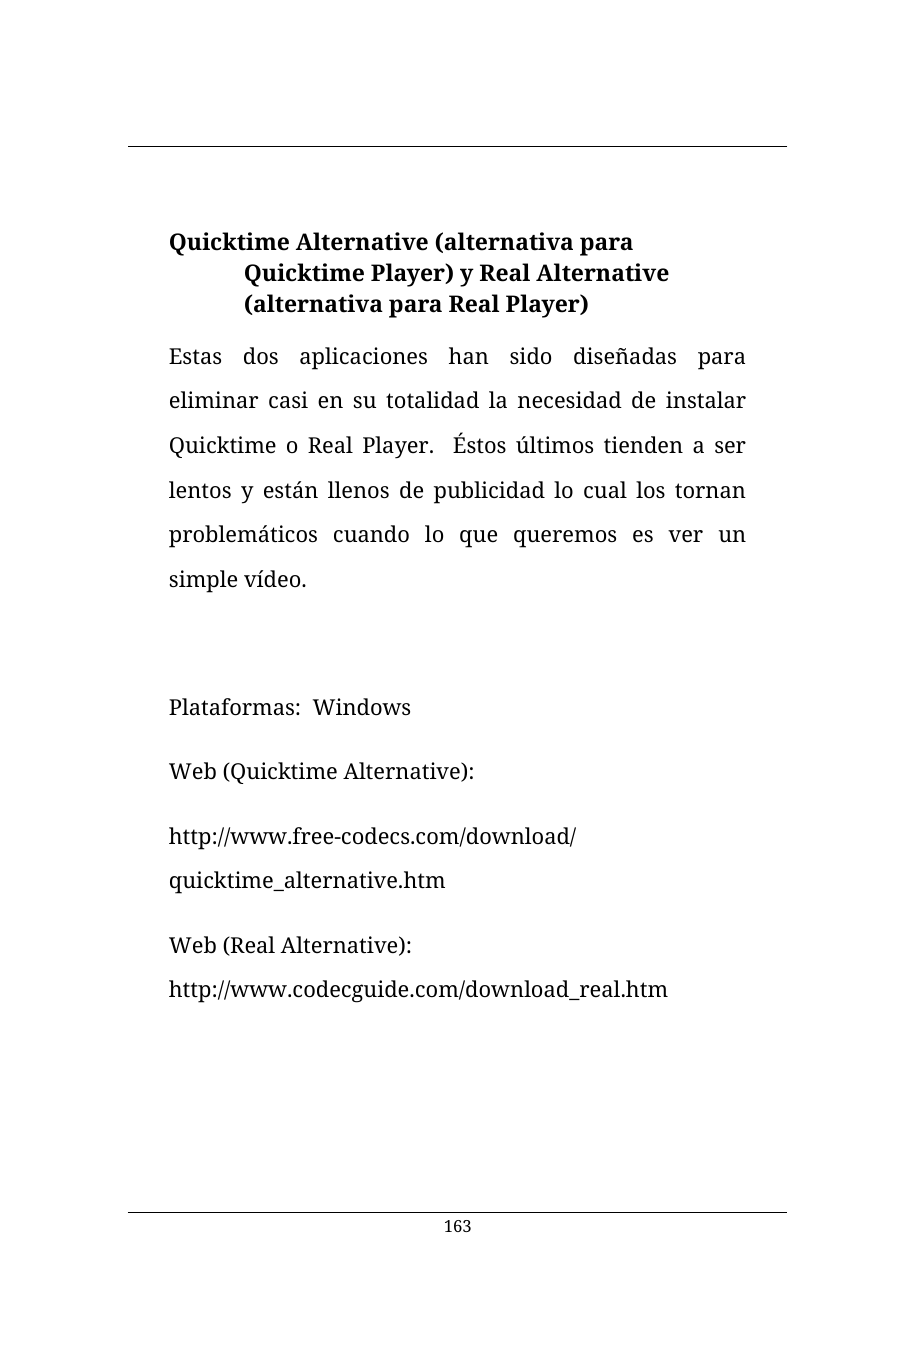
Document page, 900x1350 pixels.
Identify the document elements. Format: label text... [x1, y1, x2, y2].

table_header Quicktime Alternative (alternativa para Quicktime Player) y Real Alternative (alternativa para Real Player) Estas dos aplicaciones han sido diseñadas para eliminar casi en su totalidad la necesidad de instalar Quicktime o Real Player. Éstos últimos tienden a ser lentos y están llenos de publicidad lo cual los tornan problemáticos cuando lo que queremos es ver un simple vídeo. Plataformas: Windows Web (Quicktime Alternative): http://www.free-codecs.com/download/quicktime_alternative.htm Web (Real Alternative): http://www.codecguide.com/download_real.htm [154, 194, 762, 1158]
table_cell [154, 1158, 762, 1211]
